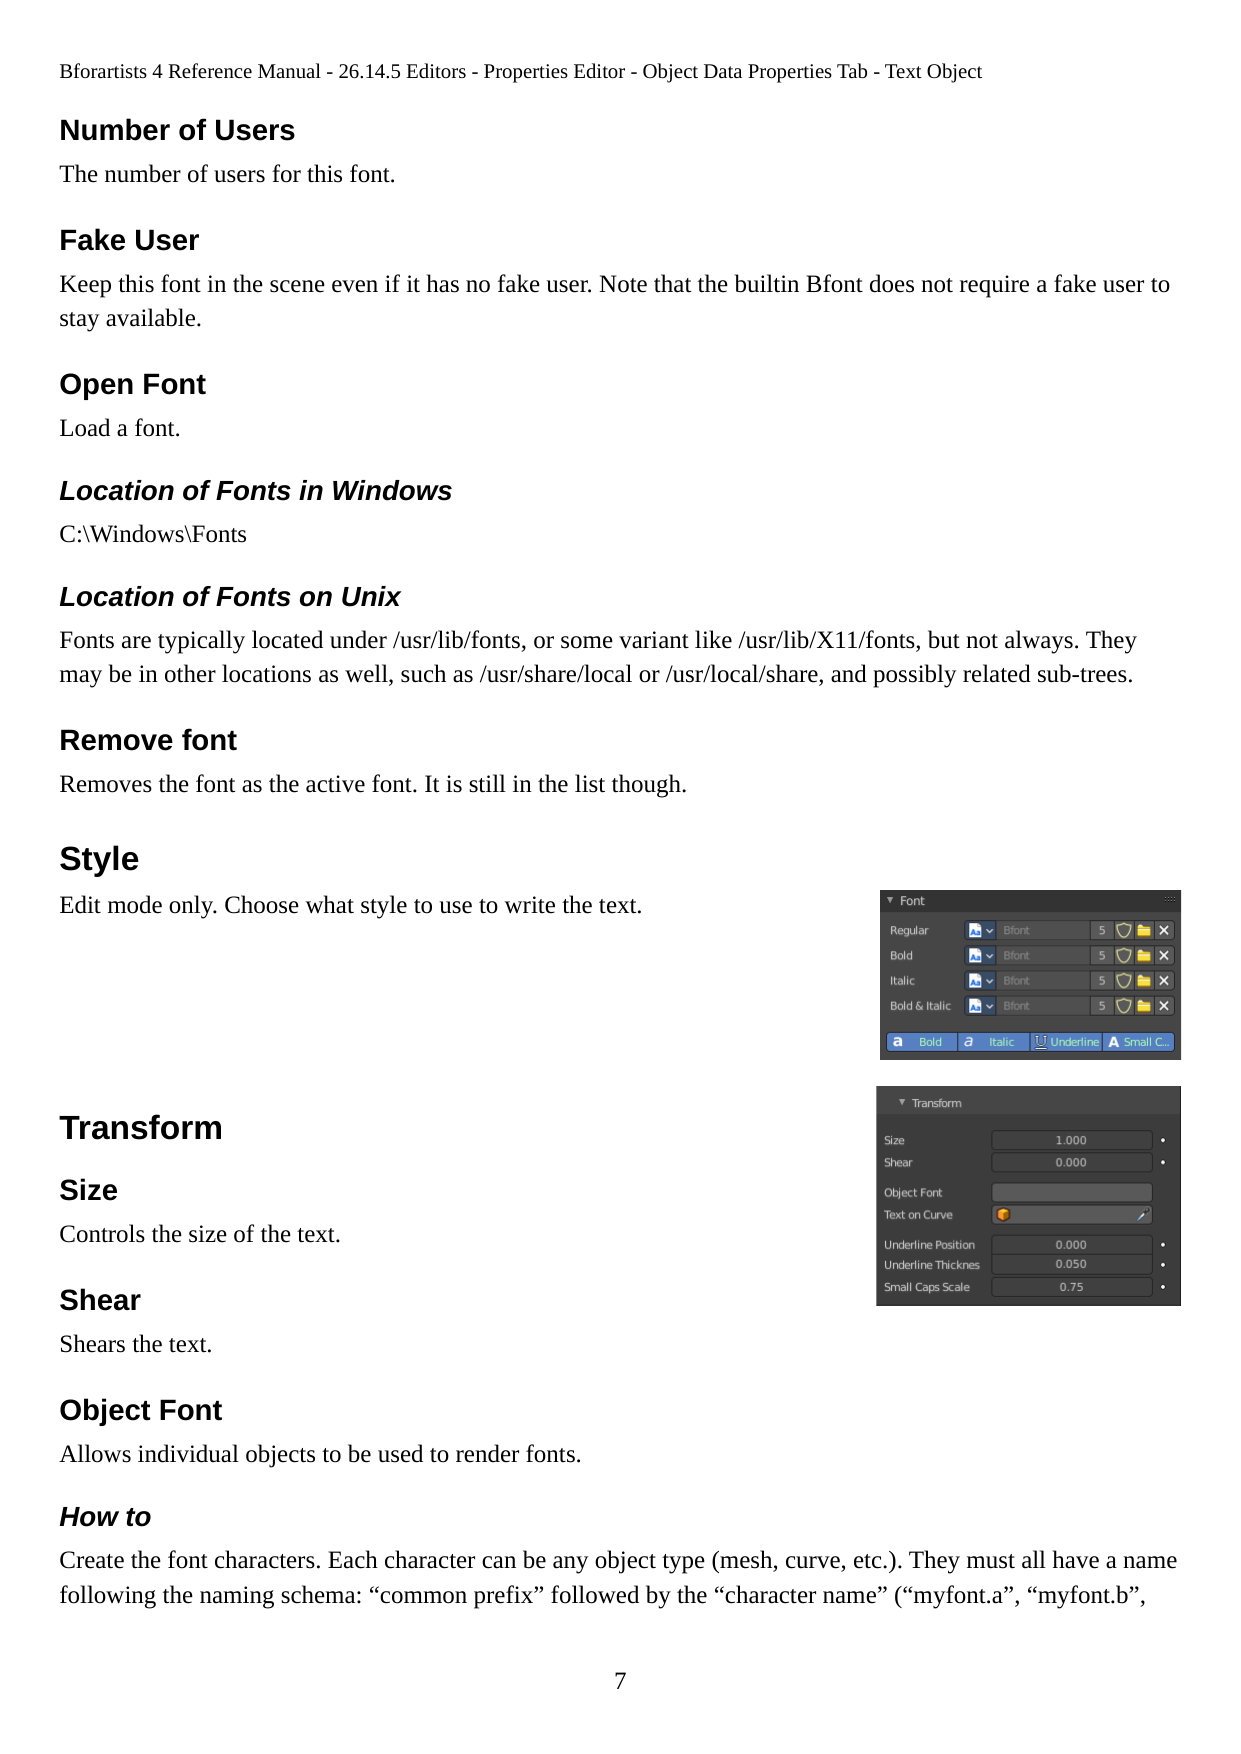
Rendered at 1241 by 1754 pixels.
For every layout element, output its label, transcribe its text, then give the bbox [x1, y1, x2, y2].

subtitle Object Font [59, 1393, 1181, 1427]
text Allows individual objects to be used to render fonts. [59, 1439, 1181, 1468]
subtitle Number of Users [59, 113, 1181, 146]
text Edit mode only. Choose what style to use to write the text. [59, 890, 880, 919]
subtitle Transform [59, 1107, 876, 1146]
text Fonts are typically located under /usr/lib/fonts, or some variant like /usr/lib/X11/fonts, but not always. They may be in other locations as well, such as /usr/share/local or /usr/local/share, and possibly related sub-trees. [59, 625, 1181, 688]
subtitle Open Font [59, 367, 1181, 401]
text The number of users for this font. [59, 159, 1181, 188]
text Shears the text. [59, 1329, 1181, 1358]
subtitle How to [59, 1501, 1181, 1533]
subtitle Size [59, 1173, 876, 1207]
subtitle Shear [59, 1283, 1181, 1317]
subtitle Location of Fonts in Windows [59, 475, 1181, 507]
subtitle Style [59, 839, 1181, 878]
picture [880, 890, 1182, 1060]
picture [876, 1086, 1182, 1306]
text Load a font. [59, 413, 1181, 442]
subtitle Location of Fonts on Unix [59, 581, 1181, 612]
text Controls the size of the text. [59, 1219, 876, 1248]
text Create the font characters. Each character can be any object type (mesh, curve, etc.). They must all have a name following the naming schema: “common prefix” followed by the “character name” (“myfont.a”, “myfont.b”, [59, 1545, 1181, 1608]
text Removes the font as the active font. It is still in the list though. [59, 769, 1181, 798]
subtitle Remove font [59, 723, 1181, 757]
text Keep this font in the scene even if it has no fake user. Note that the builtin Bfont does not require a fake user to stay available. [59, 269, 1181, 332]
subtitle Fake User [59, 222, 1181, 256]
text C:\Windows\Fonts [59, 519, 1181, 548]
